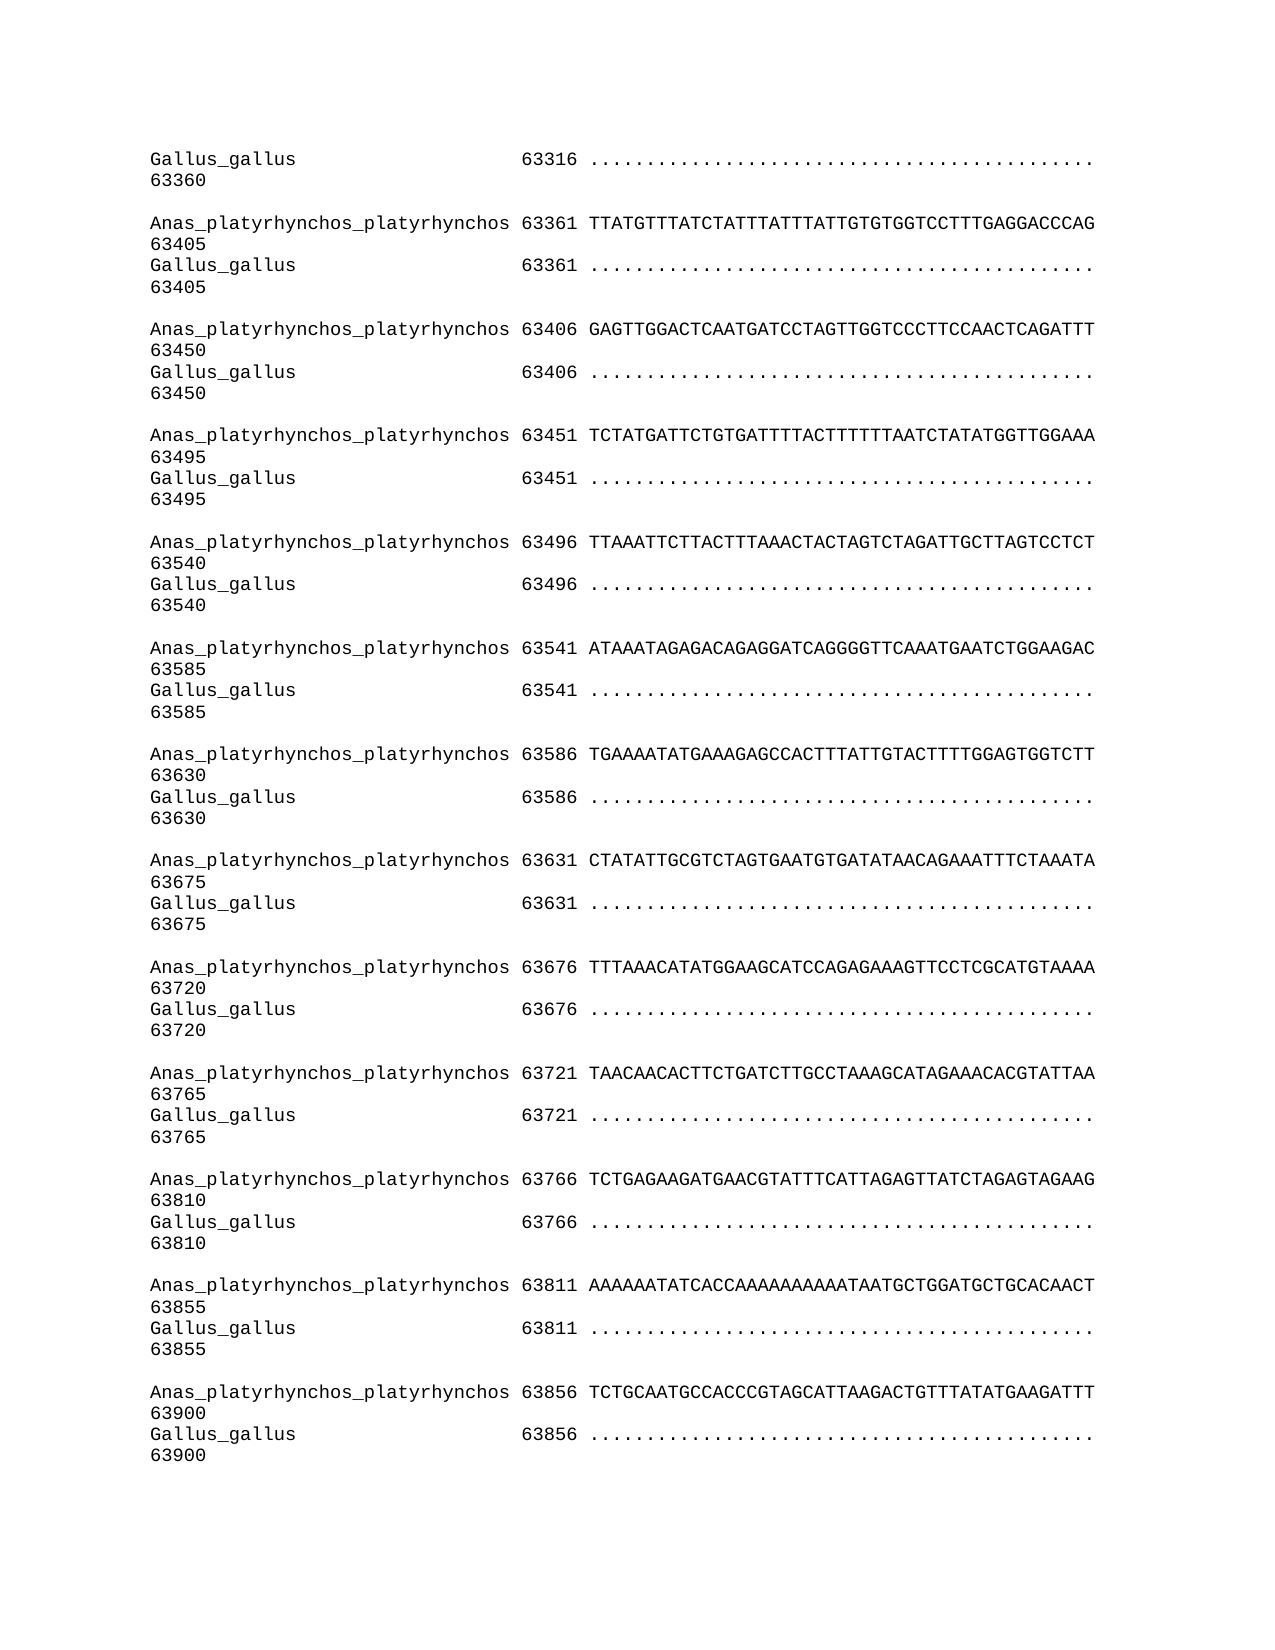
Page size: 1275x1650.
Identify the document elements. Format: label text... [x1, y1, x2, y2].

text Anas_platyrhynchos_platyrhynchos 63721 TAACAACACTTCTGATCTTGCCTAAAGCATAGAAACACGTATTAA 63765 [150, 1064, 1125, 1106]
text Anas_platyrhynchos_platyrhynchos 63811 AAAAAATATCACCAAAAAAAAAATAATGCTGGATGCTGCACAACT 63855 [150, 1276, 1125, 1319]
text Gallus_gallus 63631 ............................................. 63675 [150, 894, 1125, 936]
text Anas_platyrhynchos_platyrhynchos 63496 TTAAATTCTTACTTTAAACTACTAGTCTAGATTGCTTAGTCCTCT 63540 [150, 532, 1125, 575]
text Anas_platyrhynchos_platyrhynchos 63586 TGAAAATATGAAAGAGCCACTTTATTGTACTTTTGGAGTGGTCTT 63630 [150, 745, 1125, 787]
text Gallus_gallus 63496 ............................................. 63540 [150, 575, 1125, 617]
text Gallus_gallus 63856 ............................................. 63900 [150, 1425, 1125, 1467]
text Gallus_gallus 63316 ............................................. 63360 [150, 150, 1125, 192]
text Gallus_gallus 63451 ............................................. 63495 [150, 469, 1125, 511]
text Anas_platyrhynchos_platyrhynchos 63676 TTTAAACATATGGAAGCATCCAGAGAAAGTTCCTCGCATGTAAAA 63720 [150, 957, 1125, 1000]
text Anas_platyrhynchos_platyrhynchos 63541 ATAAATAGAGACAGAGGATCAGGGGTTCAAATGAATCTGGAAGAC 63585 [150, 639, 1125, 681]
text Anas_platyrhynchos_platyrhynchos 63766 TCTGAGAAGATGAACGTATTTCATTAGAGTTATCTAGAGTAGAAG 63810 [150, 1170, 1125, 1212]
text Anas_platyrhynchos_platyrhynchos 63451 TCTATGATTCTGTGATTTTACTTTTTTAATCTATATGGTTGGAAA 63495 [150, 426, 1125, 469]
text Anas_platyrhynchos_platyrhynchos 63856 TCTGCAATGCCACCCGTAGCATTAAGACTGTTTATATGAAGATTT 63900 [150, 1382, 1125, 1425]
text Anas_platyrhynchos_platyrhynchos 63361 TTATGTTTATCTATTTATTTATTGTGTGGTCCTTTGAGGACCCAG 63405 [150, 214, 1125, 256]
text Gallus_gallus 63676 ............................................. 63720 [150, 1000, 1125, 1042]
text Gallus_gallus 63721 ............................................. 63765 [150, 1106, 1125, 1149]
text Gallus_gallus 63766 ............................................. 63810 [150, 1212, 1125, 1255]
text Gallus_gallus 63541 ............................................. 63585 [150, 681, 1125, 724]
text Gallus_gallus 63361 ............................................. 63405 [150, 256, 1125, 299]
text Anas_platyrhynchos_platyrhynchos 63631 CTATATTGCGTCTAGTGAATGTGATATAACAGAAATTTCTAAATA 63675 [150, 851, 1125, 894]
text Gallus_gallus 63586 ............................................. 63630 [150, 787, 1125, 830]
text Gallus_gallus 63406 ............................................. 63450 [150, 362, 1125, 405]
text Gallus_gallus 63811 ............................................. 63855 [150, 1319, 1125, 1361]
text Anas_platyrhynchos_platyrhynchos 63406 GAGTTGGACTCAATGATCCTAGTTGGTCCCTTCCAACTCAGATTT 63450 [150, 320, 1125, 362]
